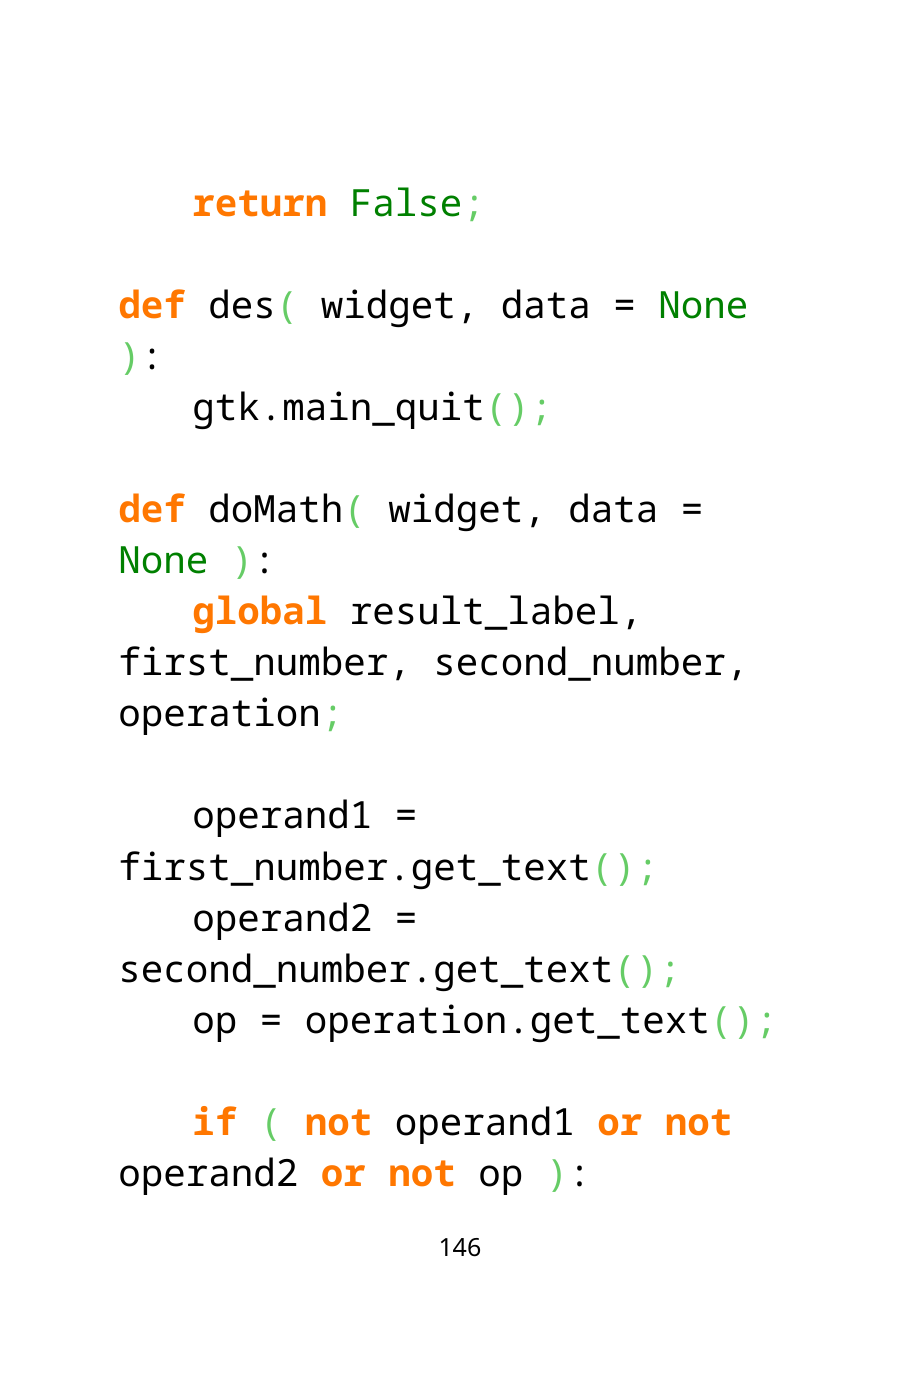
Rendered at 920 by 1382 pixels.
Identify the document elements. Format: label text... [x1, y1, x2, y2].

text def doMath( widget, data = None ): [118, 483, 801, 585]
text def des( widget, data = None ): [118, 278, 801, 381]
text operand1 = first_number.get_text(); [118, 789, 801, 891]
text return False; [118, 176, 801, 227]
text operand2 = second_number.get_text(); [118, 891, 801, 993]
text op = operation.get_text(); [118, 993, 801, 1044]
text if ( not operand1 or not operand2 or not op ): [118, 1095, 801, 1197]
text gtk.main_quit(); [118, 381, 801, 432]
text global result_label, first_number, second_number, operation; [118, 585, 801, 738]
